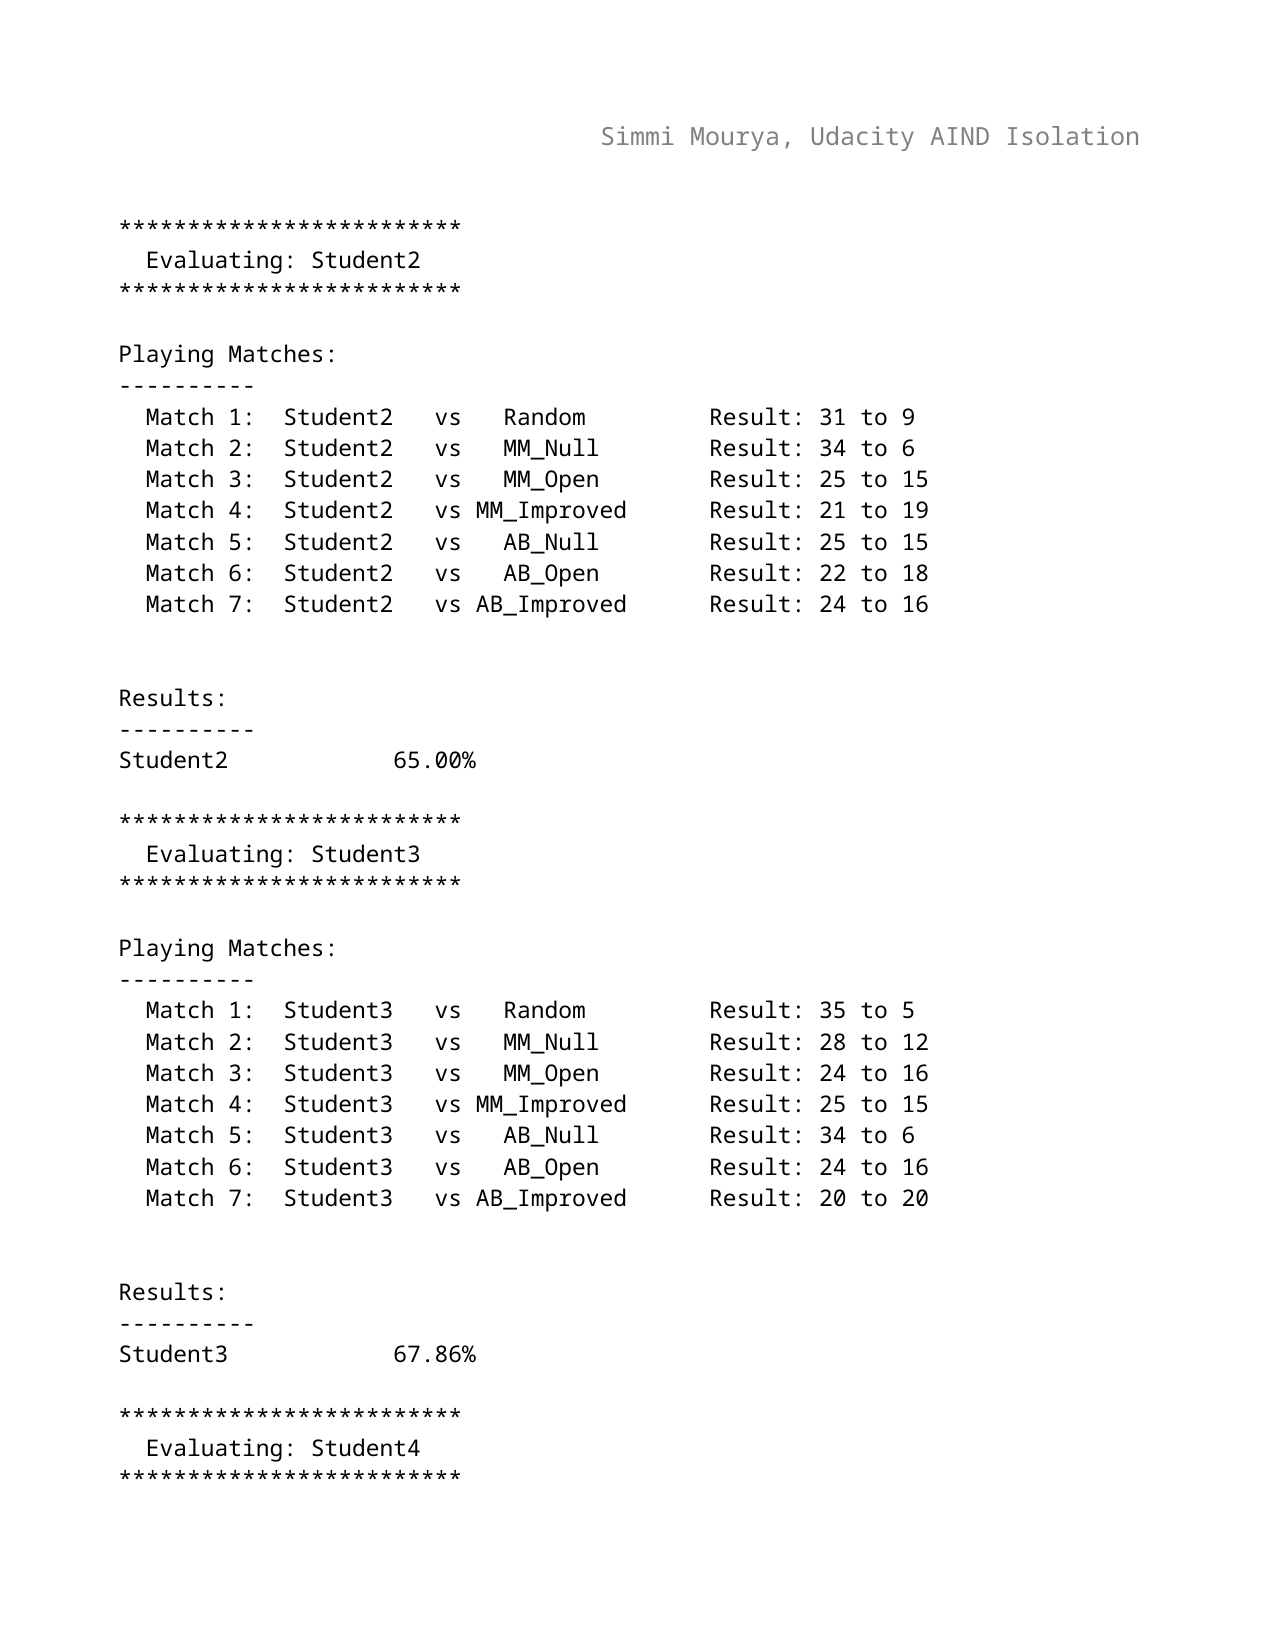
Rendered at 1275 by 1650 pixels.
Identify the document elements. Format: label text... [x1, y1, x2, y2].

text ---------- [118, 1307, 1157, 1338]
text Match 6: Student3 vs AB_Open Result: 24 to 16 [118, 1150, 1157, 1182]
text Playing Matches: [118, 932, 1157, 963]
text Match 5: Student3 vs AB_Null Result: 34 to 6 [118, 1119, 1157, 1150]
text Match 1: Student2 vs Random Result: 31 to 9 [118, 400, 1157, 432]
text Match 7: Student3 vs AB_Improved Result: 20 to 20 [118, 1182, 1157, 1213]
text Results: [118, 1275, 1157, 1307]
text Match 3: Student3 vs MM_Open Result: 24 to 16 [118, 1057, 1157, 1088]
text ************************* [118, 275, 1157, 307]
text Match 2: Student3 vs MM_Null Result: 28 to 12 [118, 1025, 1157, 1057]
text Match 4: Student3 vs MM_Improved Result: 25 to 15 [118, 1088, 1157, 1119]
text Match 4: Student2 vs MM_Improved Result: 21 to 19 [118, 494, 1157, 525]
text Match 6: Student2 vs AB_Open Result: 22 to 18 [118, 557, 1157, 588]
text Results: [118, 682, 1157, 713]
text ---------- [118, 963, 1157, 994]
text Evaluating: Student3 [118, 838, 1157, 869]
text ************************* [118, 213, 1157, 244]
text ---------- [118, 713, 1157, 744]
text ---------- [118, 369, 1157, 400]
text Match 3: Student2 vs MM_Open Result: 25 to 15 [118, 463, 1157, 494]
text ************************* [118, 1400, 1157, 1432]
text Evaluating: Student4 [118, 1432, 1157, 1463]
text ************************* [118, 869, 1157, 900]
text ************************* [118, 1463, 1157, 1494]
text Student2 65.00% [118, 744, 1157, 775]
text Match 5: Student2 vs AB_Null Result: 25 to 15 [118, 525, 1157, 557]
text Match 7: Student2 vs AB_Improved Result: 24 to 16 [118, 588, 1157, 619]
text Match 2: Student2 vs MM_Null Result: 34 to 6 [118, 432, 1157, 463]
text Playing Matches: [118, 338, 1157, 369]
text Evaluating: Student2 [118, 244, 1157, 275]
text Student3 67.86% [118, 1338, 1157, 1369]
text Match 1: Student3 vs Random Result: 35 to 5 [118, 994, 1157, 1025]
text ************************* [118, 807, 1157, 838]
